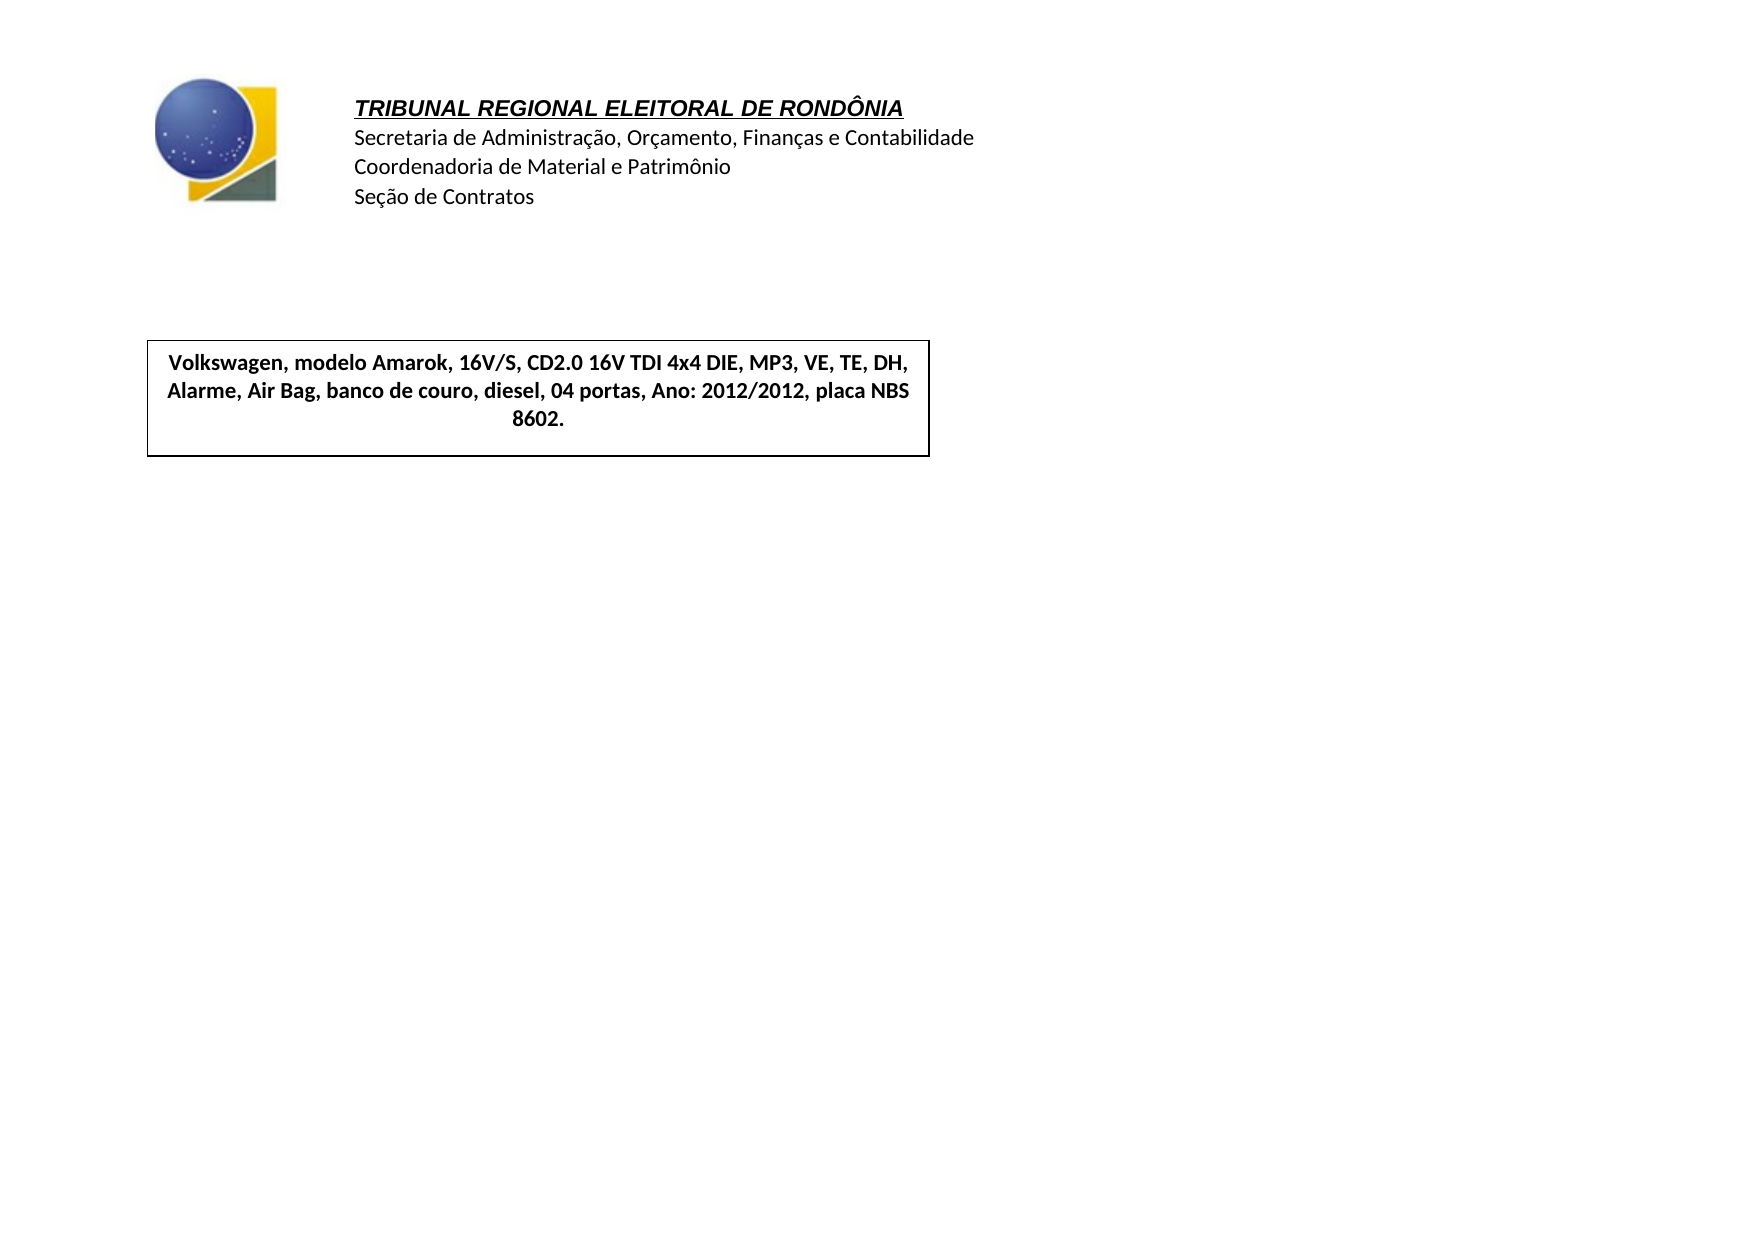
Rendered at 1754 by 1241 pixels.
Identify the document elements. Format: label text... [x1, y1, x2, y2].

table_header Volkswagen, modelo Amarok, 16V/S, CD2.0 16V TDI 4x4 DIE, MP3, VE, TE, DH, Alarme, Air Bag, banco de couro, diesel, 04 portas, Ano: 2012/2012, placa NBS 8602. [148, 341, 928, 455]
